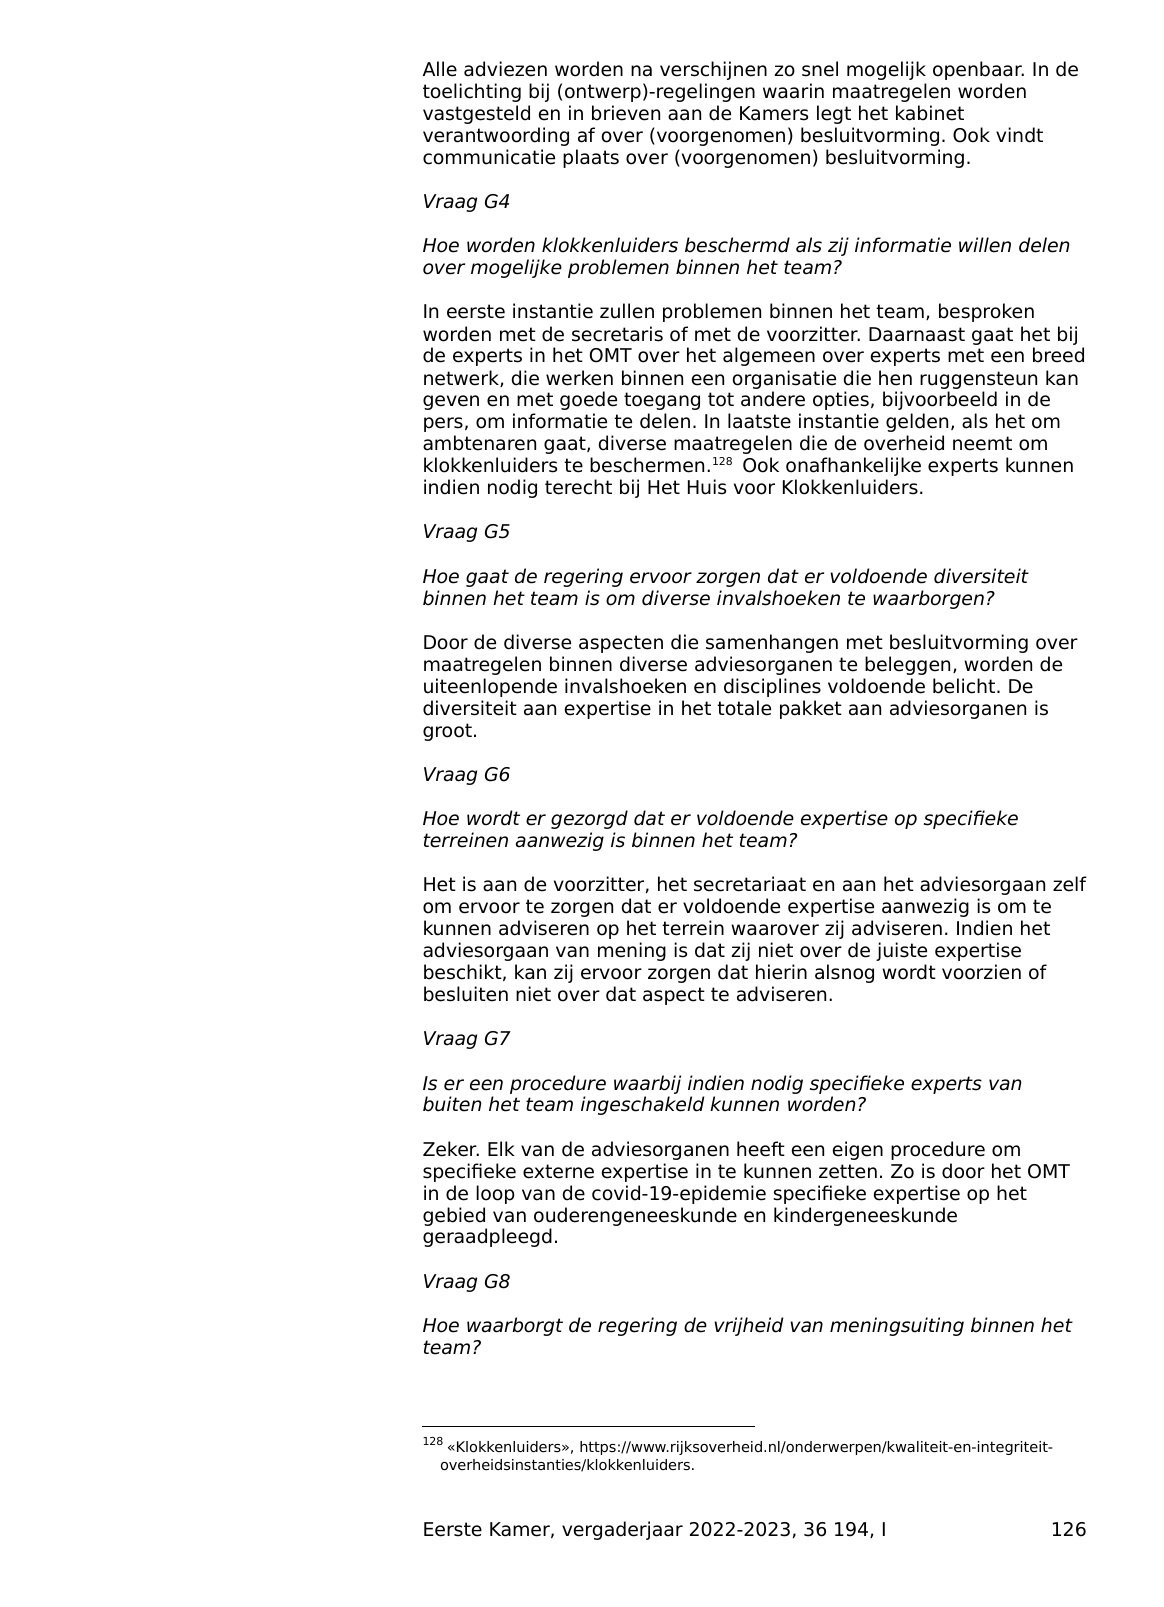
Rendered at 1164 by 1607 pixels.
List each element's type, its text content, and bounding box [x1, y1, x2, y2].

text Het is aan de voorzitter, het secretariaat en aan het adviesorgaan zelf om ervoor te zorgen dat er voldoende expertise aanwezig is om te kunnen adviseren op het terrein waarover zij adviseren. Indien het adviesorgaan van mening is dat zij niet over de juiste expertise beschikt, kan zij ervoor zorgen dat hierin alsnog wordt voorzien of besluiten niet over dat aspect te adviseren. [422, 874, 1087, 1006]
text «Klokkenluiders», https://www.rijksoverheid.nl/onderwerpen/kwaliteit-en-integriteit-overheidsinstanties/klokkenluiders. [422, 1435, 1087, 1474]
text Hoe gaat de regering ervoor zorgen dat er voldoende diversiteit binnen het team is om diverse invalshoeken te waarborgen? [422, 566, 1087, 609]
text Door de diverse aspecten die samenhangen met besluitvorming over maatregelen binnen diverse adviesorganen te beleggen, worden de uiteenlopende invalshoeken en disciplines voldoende belicht. De diversiteit aan expertise in het totale pakket aan adviesorganen is groot. [422, 632, 1087, 742]
subtitle Vraag G4 [422, 191, 1087, 213]
text Zeker. Elk van de adviesorganen heeft een eigen procedure om specifieke externe expertise in te kunnen zetten. Zo is door het OMT in de loop van de covid-19-epidemie specifieke expertise op het gebied van ouderengeneeskunde en kindergeneeskunde geraadpleegd. [422, 1138, 1087, 1248]
text Hoe wordt er gezorgd dat er voldoende expertise op specifieke terreinen aanwezig is binnen het team? [422, 808, 1087, 852]
text Is er een procedure waarbij indien nodig specifieke experts van buiten het team ingeschakeld kunnen worden? [422, 1072, 1087, 1116]
subtitle Vraag G8 [422, 1271, 1087, 1293]
subtitle Vraag G6 [422, 764, 1087, 786]
subtitle Vraag G7 [422, 1028, 1087, 1050]
text Alle adviezen worden na verschijnen zo snel mogelijk openbaar. In de toelichting bij (ontwerp)-regelingen waarin maatregelen worden vastgesteld en in brieven aan de Kamers legt het kabinet verantwoording af over (voorgenomen) besluitvorming. Ook vindt communicatie plaats over (voorgenomen) besluitvorming. [422, 59, 1087, 169]
subtitle Vraag G5 [422, 521, 1087, 543]
text In eerste instantie zullen problemen binnen het team, besproken worden met de secretaris of met de voorzitter. Daarnaast gaat het bij de experts in het OMT over het algemeen over experts met een breed netwerk, die werken binnen een organisatie die hen ruggensteun kan geven en met goede toegang tot andere opties, bijvoorbeeld in de pers, om informatie te delen. In laatste instantie gelden, als het om ambtenaren gaat, diverse maatregelen die de overheid neemt om klokkenluiders te beschermen. Ook onafhankelijke experts kunnen indien nodig terecht bij Het Huis voor Klokkenluiders. [422, 301, 1087, 499]
text Hoe worden klokkenluiders beschermd als zij informatie willen delen over mogelijke problemen binnen het team? [422, 235, 1087, 279]
text Hoe waarborgt de regering de vrijheid van meningsuiting binnen het team? [422, 1315, 1087, 1359]
